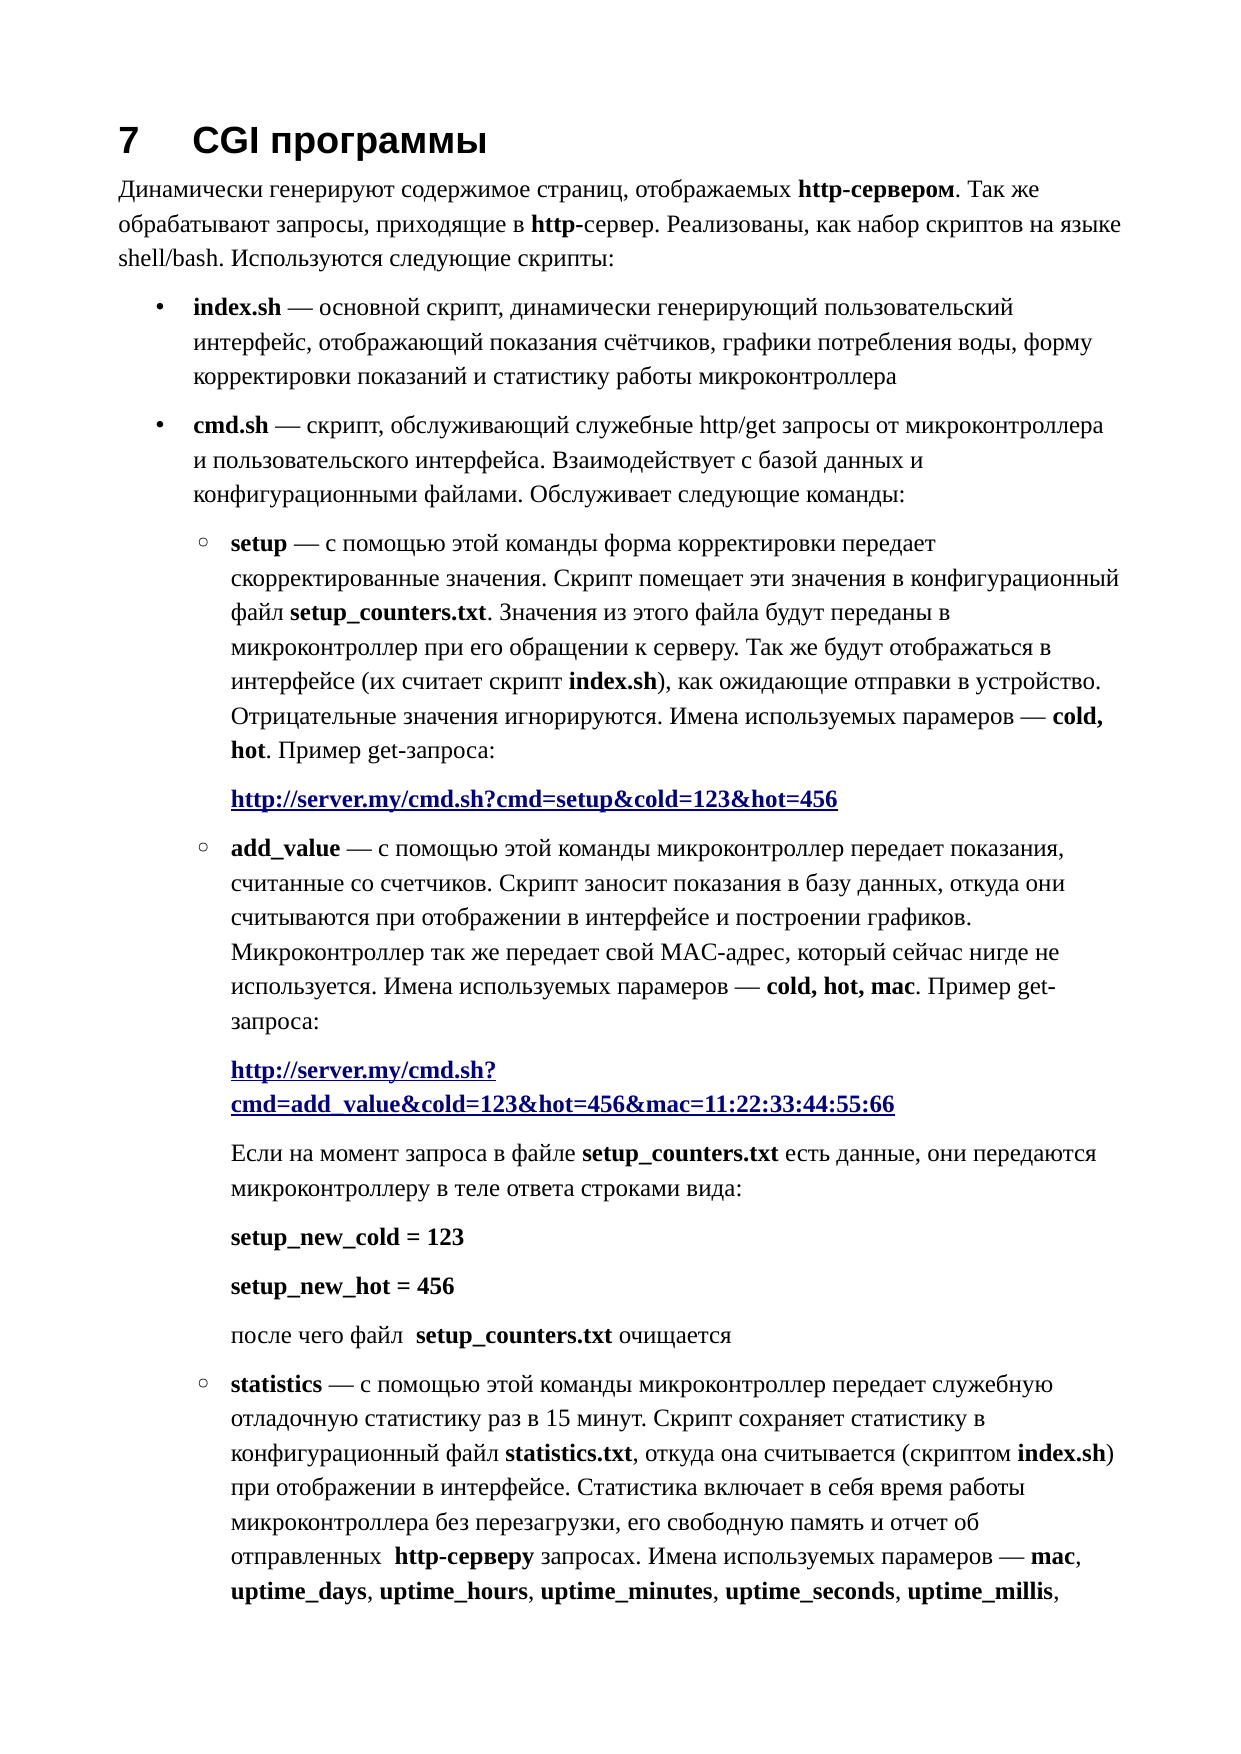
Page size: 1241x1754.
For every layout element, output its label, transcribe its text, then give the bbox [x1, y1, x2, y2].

list setup — с помощью этой команды форма корректировки передает скорректированные значения. Скрипт помещает эти значения в конфигурационный файл setup_counters.txt. Значения из этого файла будут переданы в микроконтроллер при его обращении к серверу. Так же будут отображаться в интерфейсе (их считает скрипт index.sh), как ожидающие отправки в устройство. Отрицательные значения игнорируются. Имена используемых парамеров — cold, hot. Пример get-запроса: [193, 528, 1122, 764]
list setup_new_hot = 456 [193, 1271, 1122, 1300]
list http://server.my/cmd.sh?cmd=setup&cold=123&hot=456 [193, 784, 1122, 813]
list http://server.my/cmd.sh?cmd=add_value&cold=123&hot=456&mac=11:22:33:44:55:66 [193, 1055, 1122, 1118]
list cmd.sh — скрипт, обслуживающий служебные http/get запросы от микроконтроллера и пользовательского интерфейса. Взаимодействует с базой данных и конфигурационными файлами. Обслуживает следующие команды: [156, 410, 1122, 508]
list Если на момент запроса в файле setup_counters.txt есть данные, они передаются микроконтроллеру в теле ответа строками вида: [193, 1138, 1122, 1202]
list index.sh — основной скрипт, динамически генерирующий пользовательский интерфейс, отображающий показания счётчиков, графики потребления воды, форму корректировки показаний и статистику работы микроконтроллера [156, 292, 1122, 390]
list add_value — с помощью этой команды микроконтроллер передает показания, считанные со счетчиков. Скрипт заносит показания в базу данных, откуда они считываются при отображении в интерфейсе и построении графиков. Микроконтроллер так же передает свой MAC-адрес, который сейчас нигде не используется. Имена используемых парамеров — cold, hot, mac. Пример get-запроса: [193, 833, 1122, 1034]
text Динамически генерируют содержимое страниц, отображаемых http-сервером. Так же обрабатывают запросы, приходящие в http-сервер. Реализованы, как набор скриптов на языке shell/bash. Используются следующие скрипты: [118, 174, 1122, 272]
list после чего файл setup_counters.txt очищается [193, 1320, 1122, 1349]
subtitle CGI программы [118, 118, 1122, 162]
list statistics — с помощью этой команды микроконтроллер передает служебную отладочную статистику раз в 15 минут. Скрипт сохраняет статистику в конфигурационный файл statistics.txt, откуда она считывается (скриптом index.sh) при отображении в интерфейсе. Статистика включает в себя время работы микроконтроллера без перезагрузки, его свободную память и отчет об отправленных http-серверу запросах. Имена используемых парамеров — mac, uptime_days, uptime_hours, uptime_minutes, uptime_seconds, uptime_millis, [193, 1369, 1122, 1605]
list setup_new_cold = 123 [193, 1222, 1122, 1251]
